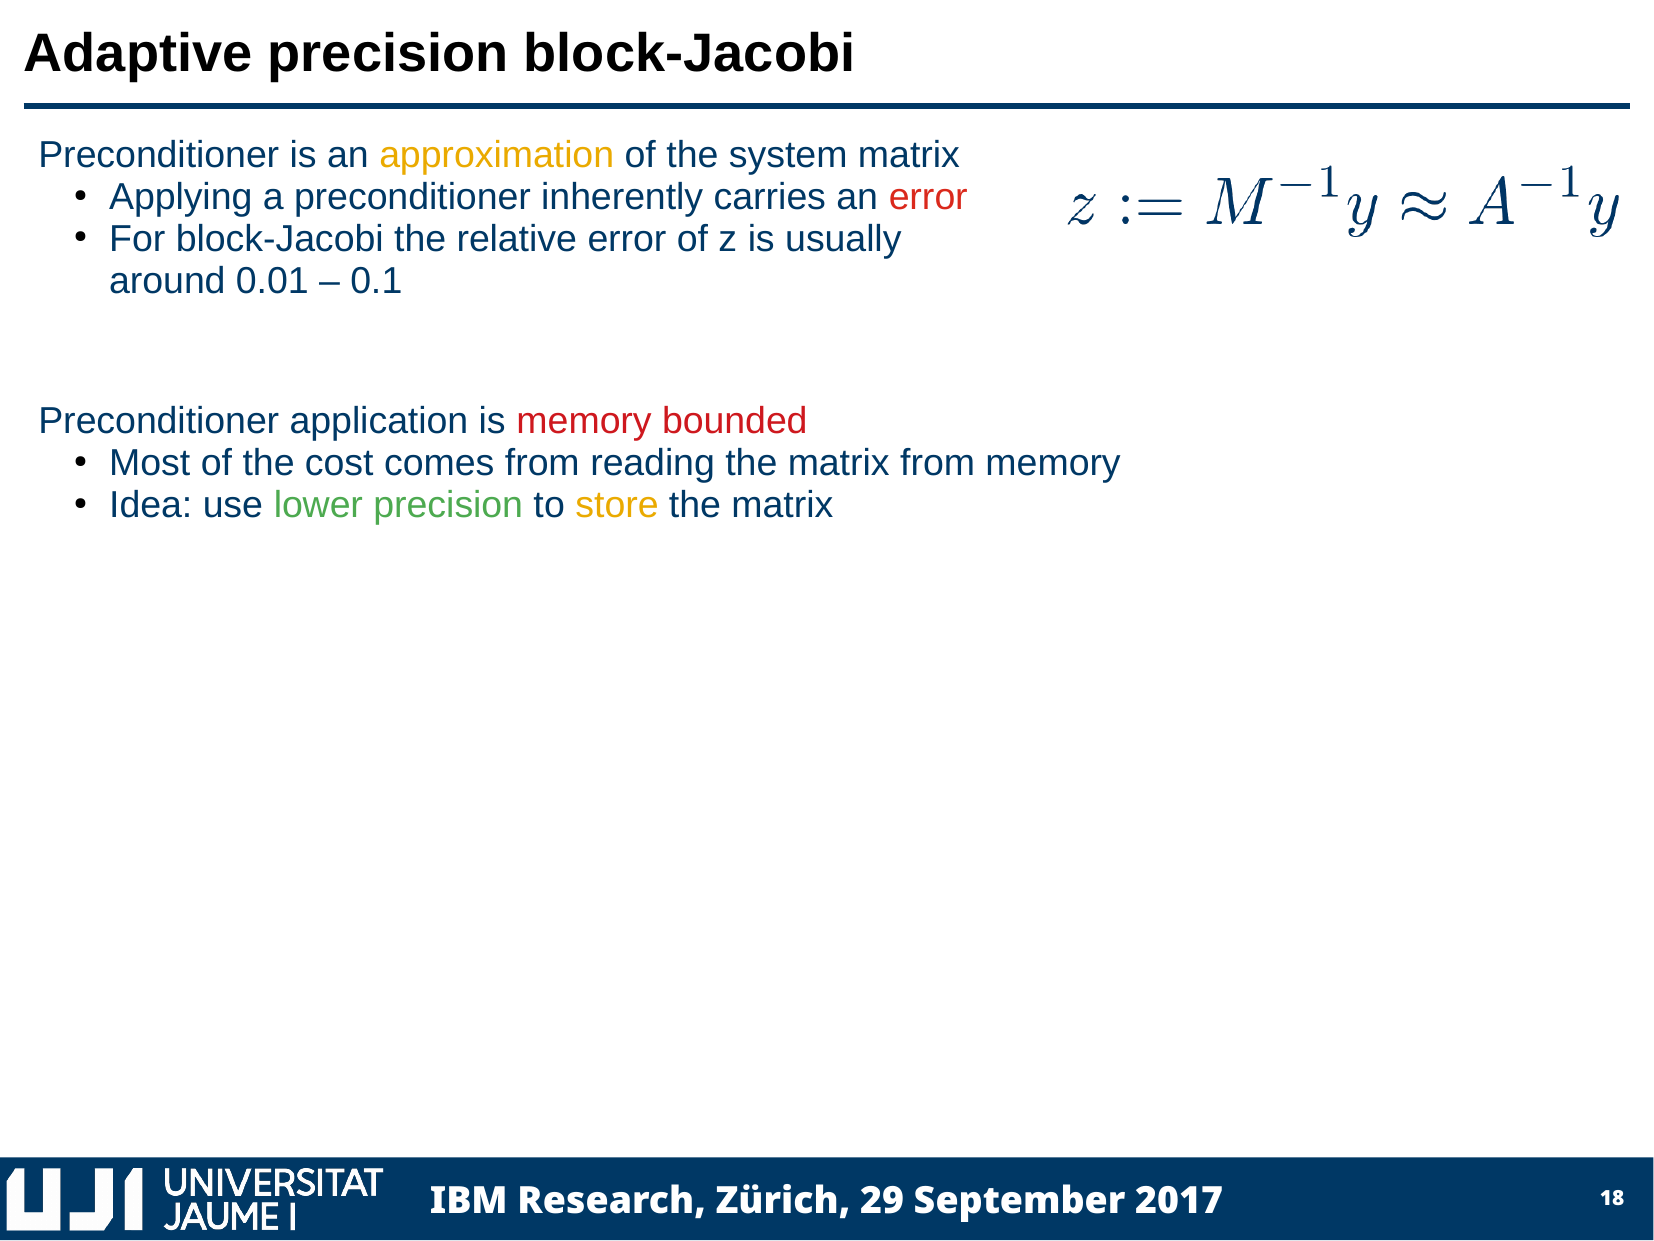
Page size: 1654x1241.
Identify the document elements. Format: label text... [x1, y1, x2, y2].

title Adaptive precision block-Jacobi [23, 0, 1630, 107]
text_box Preconditioner application is memory bounded Most of the cost comes from reading the matrix from memory Idea: use lower precision to store the matrix [23, 392, 1137, 533]
picture [1067, 165, 1619, 237]
picture [0, 1158, 390, 1241]
text_box Preconditioner is an approximation of the system matrix Applying a preconditioner inherently carries an error For block-Jacobi the relative error of z is usually around 0.01 – 0.1 [23, 125, 993, 331]
